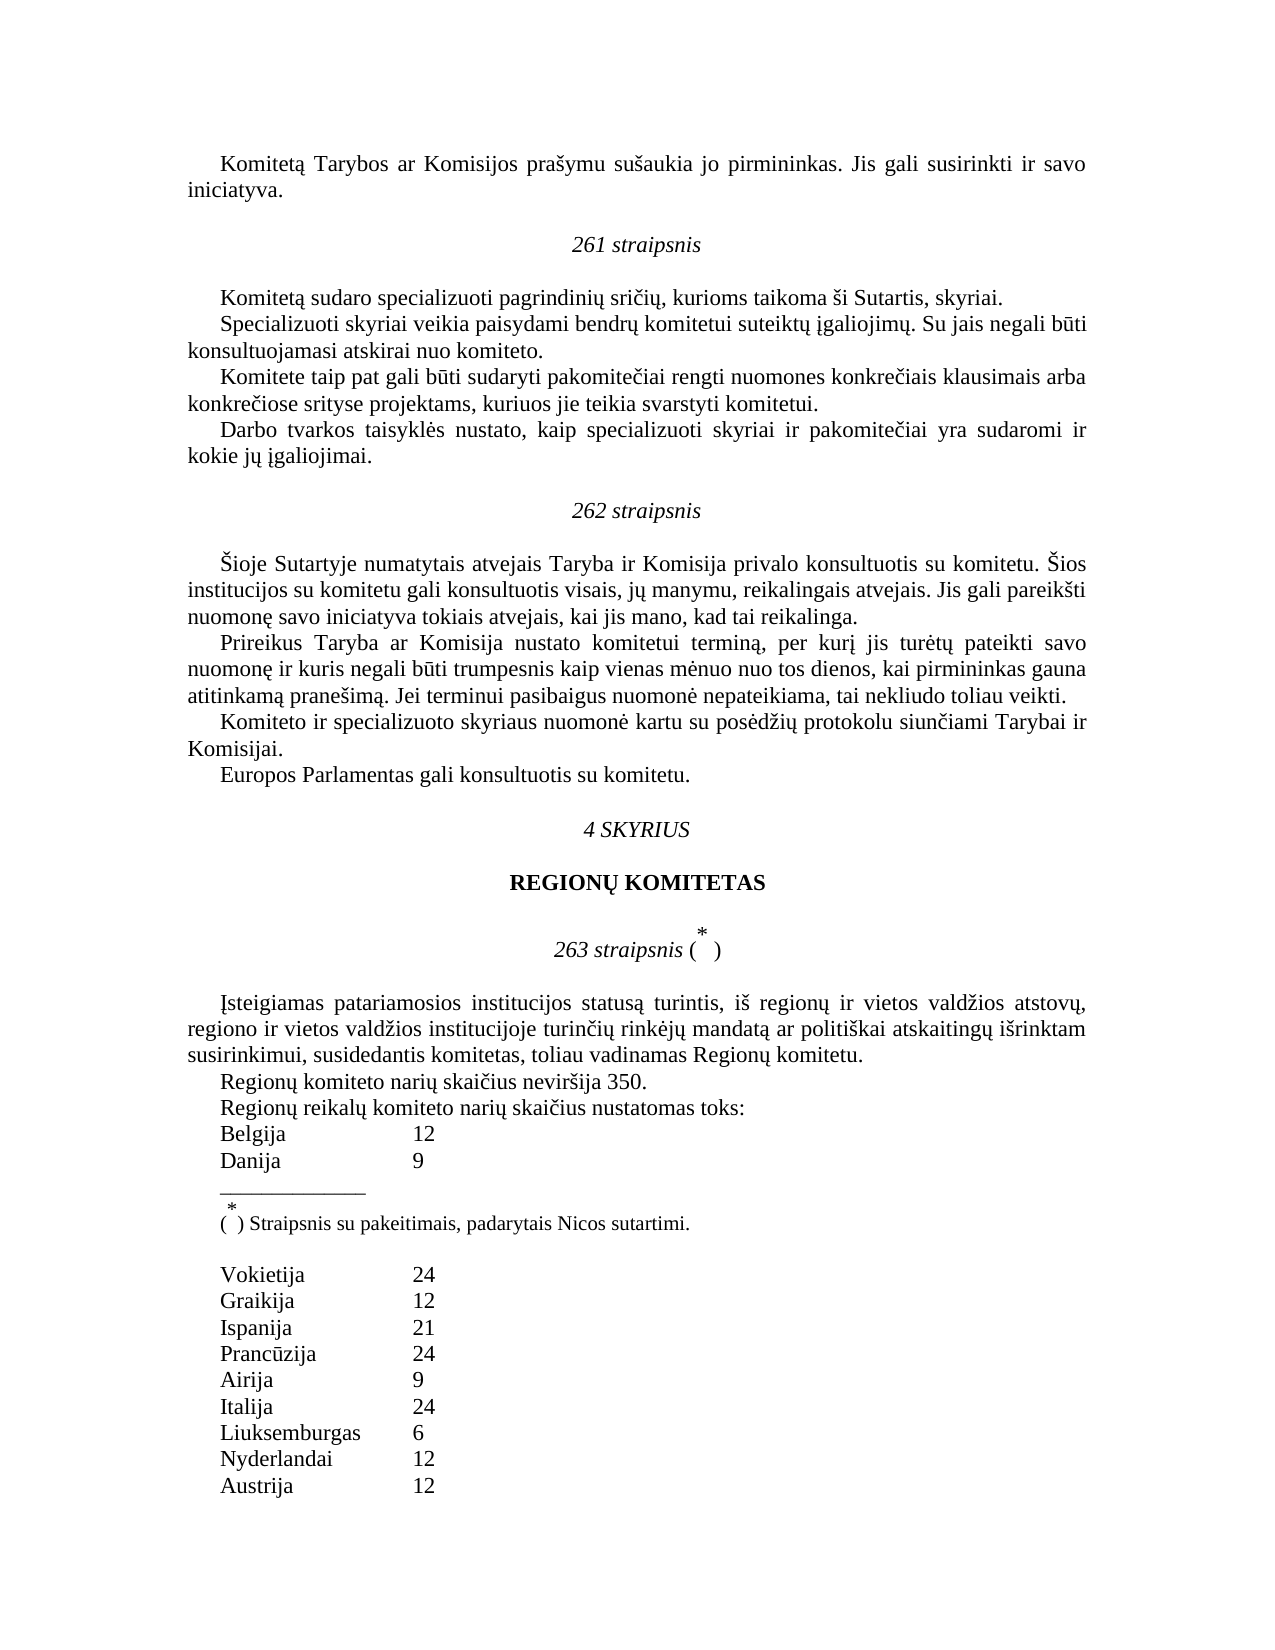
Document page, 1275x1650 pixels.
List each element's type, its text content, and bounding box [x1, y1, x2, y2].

text Danija 9 [187, 1147, 1088, 1173]
text Įsteigiamas patariamosios institucijos statusą turintis, iš regionų ir vietos valdžios atstovų, regiono ir vietos valdžios institucijoje turinčių rinkėjų mandatą ar politiškai atskaitingų išrinktam susirinkimui, susidedantis komitetas, toliau vadinamas Regionų komitetu. [187, 989, 1088, 1068]
text Prancūzija 24 [187, 1340, 1088, 1366]
text Liuksemburgas 6 [187, 1419, 1088, 1446]
text Komiteto ir specializuoto skyriaus nuomonė kartu su posėdžių protokolu siunčiami Tarybai ir Komisijai. [187, 708, 1088, 761]
text Italija 24 [187, 1393, 1088, 1419]
text Komitetą Tarybos ar Komisijos prašymu sušaukia jo pirmininkas. Jis gali susirinkti ir savo iniciatyva. [187, 150, 1088, 203]
text Šioje Sutartyje numatytais atvejais Taryba ir Komisija privalo konsultuotis su komitetu. Šios institucijos su komitetu gali konsultuotis visais, jų manymu, reikalingais atvejais. Jis gali pareikšti nuomonę savo iniciatyva tokiais atvejais, kai jis mano, kad tai reikalinga. [187, 550, 1088, 629]
text 263 straipsnis (* ) [187, 921, 1088, 962]
text ______________ [187, 1173, 1088, 1197]
text Belgija 12 [187, 1120, 1088, 1147]
text Komitete taip pat gali būti sudaryti pakomitečiai rengti nuomones konkrečiais klausimais arba konkrečiose srityse projektams, kuriuos jie teikia svarstyti komitetui. [187, 363, 1088, 416]
text REGIONŲ KOMITETAS [187, 869, 1088, 895]
text 4 SKYRIUS [187, 816, 1088, 842]
text Komitetą sudaro specializuoti pagrindinių sričių, kurioms taikoma ši Sutartis, skyriai. [187, 284, 1088, 311]
text Prireikus Taryba ar Komisija nustato komitetui terminą, per kurį jis turėtų pateikti savo nuomonę ir kuris negali būti trumpesnis kaip vienas mėnuo nuo tos dienos, kai pirmininkas gauna atitinkamą pranešimą. Jei terminui pasibaigus nuomonė nepateikiama, tai nekliudo toliau veikti. [187, 629, 1088, 708]
text Darbo tvarkos taisyklės nustato, kaip specializuoti skyriai ir pakomitečiai yra sudaromi ir kokie jų įgaliojimai. [187, 416, 1088, 469]
text Europos Parlamentas gali konsultuotis su komitetu. [187, 761, 1088, 787]
text Specializuoti skyriai veikia paisydami bendrų komitetui suteiktų įgaliojimų. Su jais negali būti konsultuojamasi atskirai nuo komiteto. [187, 311, 1088, 363]
text 262 straipsnis [187, 497, 1088, 524]
text Nyderlandai 12 [187, 1446, 1088, 1472]
text Regionų komiteto narių skaičius neviršija 350. [187, 1068, 1088, 1094]
text 261 straipsnis [187, 231, 1088, 258]
text Vokietija 24 [187, 1261, 1088, 1287]
text Ispanija 21 [187, 1314, 1088, 1340]
text Regionų reikalų komiteto narių skaičius nustatomas toks: [187, 1094, 1088, 1120]
text Austrija 12 [187, 1472, 1088, 1498]
text Graikija 12 [187, 1287, 1088, 1314]
text Airija 9 [187, 1366, 1088, 1393]
text (*) Straipsnis su pakeitimais, padarytais Nicos sutartimi. [187, 1197, 1088, 1235]
